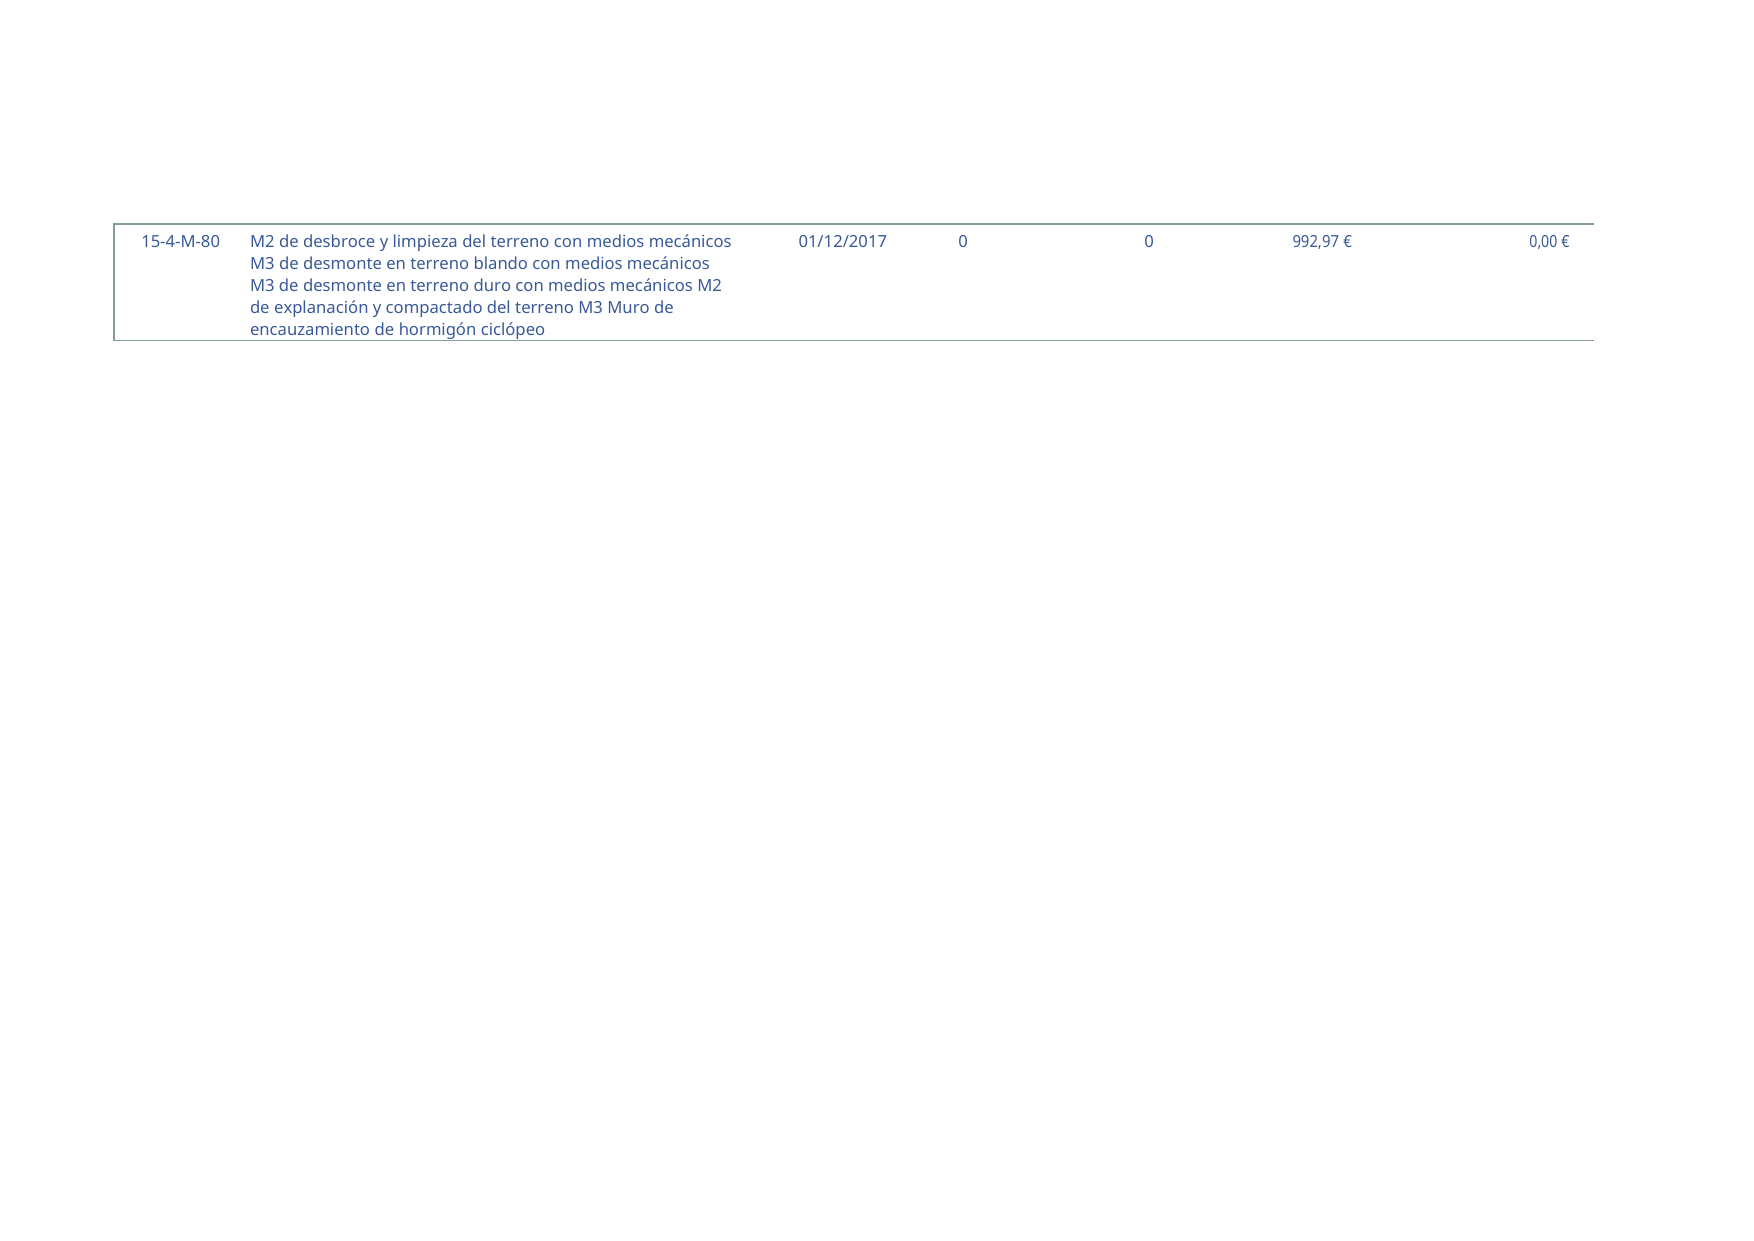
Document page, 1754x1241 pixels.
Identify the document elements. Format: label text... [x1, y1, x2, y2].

table_cell 0 [1039, 225, 1292, 340]
table_cell 0 [939, 225, 1039, 340]
table_cell 15-4-M-80 [115, 225, 235, 340]
table_cell 01/12/2017 [746, 225, 938, 340]
table_cell 992,97 € [1292, 225, 1408, 340]
table_cell 0,00 € [1409, 225, 1594, 340]
table_cell M2 de desbroce y limpieza del terreno con medios mecánicos M3 de desmonte en terreno blando con medios mecánicos M3 de desmonte en terreno duro con medios mecánicos M2 de explanación y compactado del terreno M3 Muro de encauzamiento de hormigón ciclópeo [235, 225, 746, 340]
